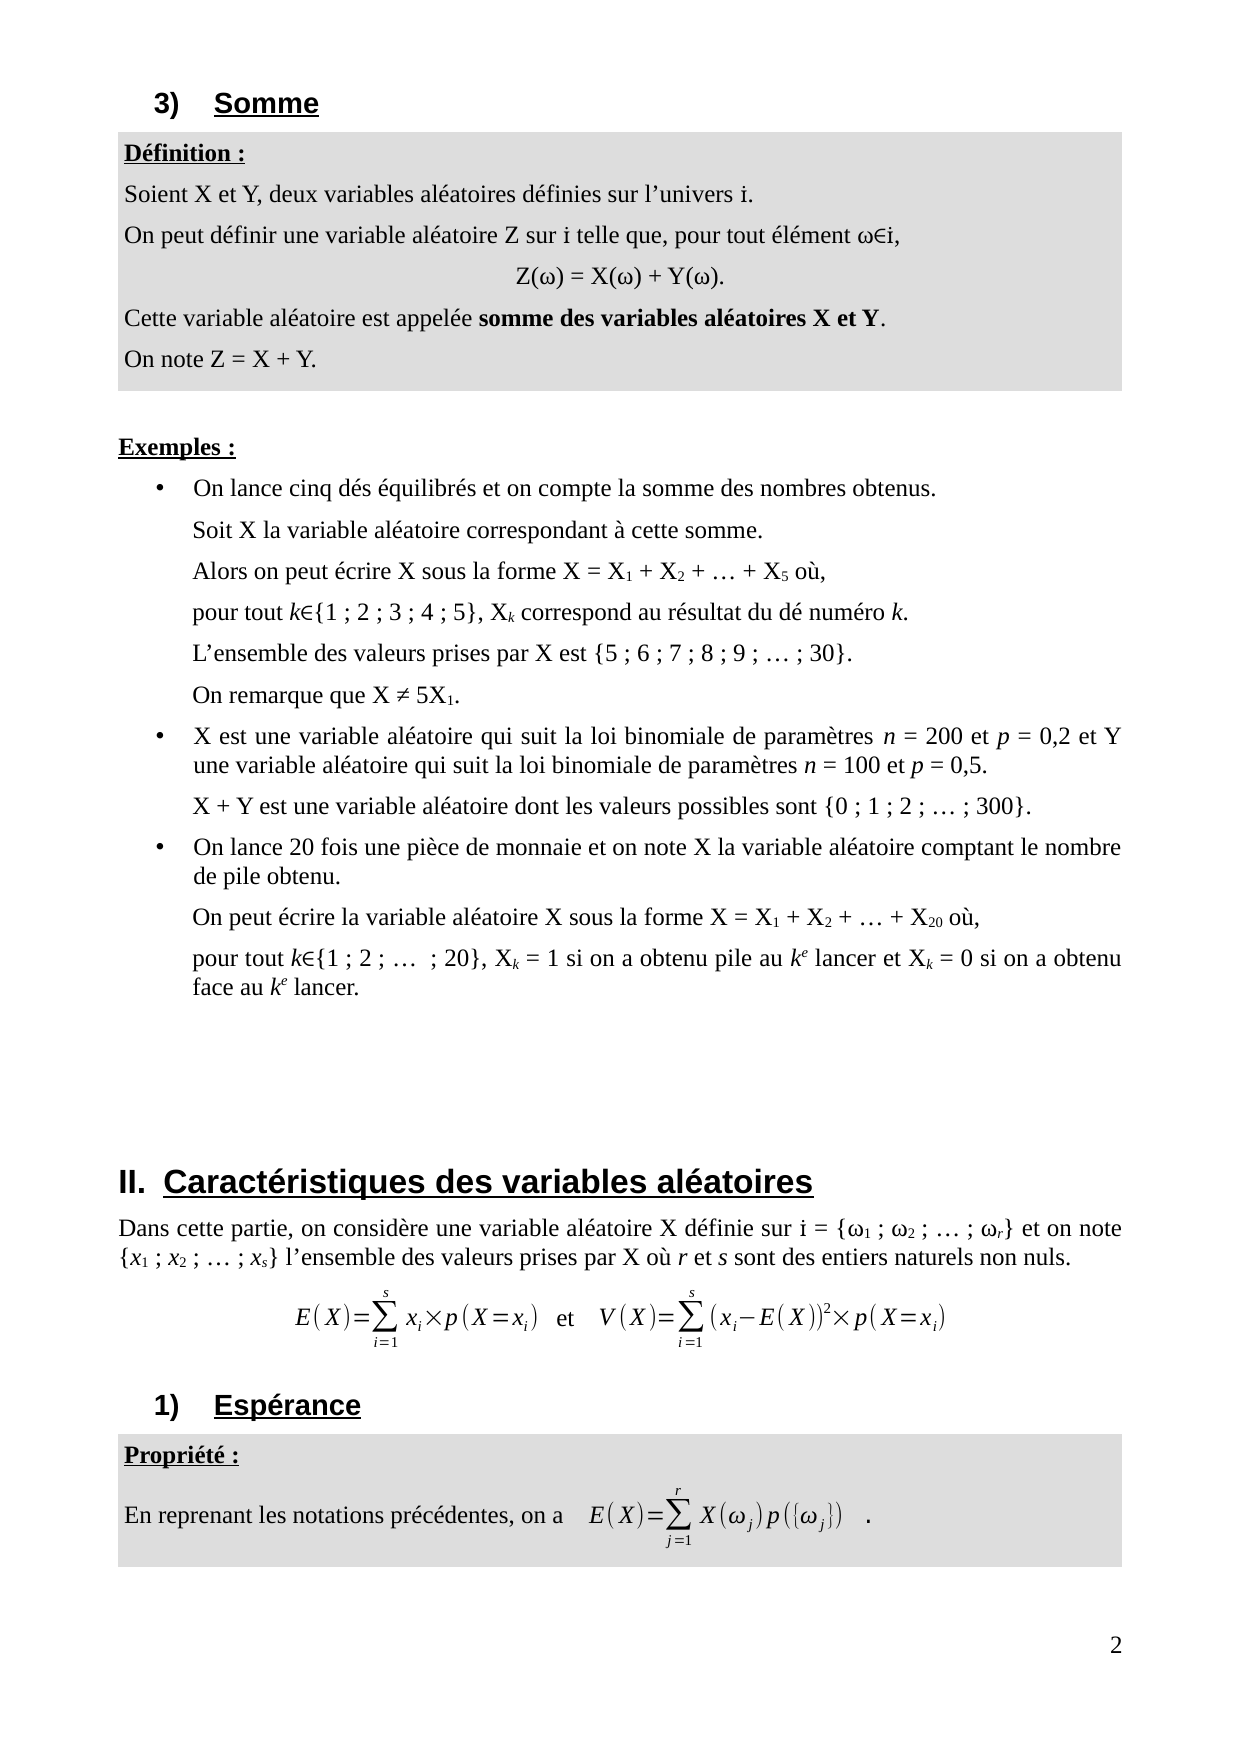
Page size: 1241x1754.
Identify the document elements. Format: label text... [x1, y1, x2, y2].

text Alors on peut écrire X sous la forme X = X1 + X2 + … + X5 où, [192, 556, 1122, 585]
subtitle Caractéristiques des variables aléatoires [118, 1162, 1122, 1201]
text On remarque que X ≠ 5X1. [192, 680, 1122, 708]
text Soit X la variable aléatoire correspondant à cette somme. [192, 515, 1122, 543]
table_header Propriété : En reprenant les notations précédentes, on a . [118, 1434, 1122, 1567]
list X est une variable aléatoire qui suit la loi binomiale de paramètres n = 200 et p = 0,2 et Y une variable aléatoire qui suit la loi binomiale de paramètres n = 100 et p = 0,5. [156, 721, 1122, 778]
text et [118, 1283, 1122, 1351]
text X + Y est une variable aléatoire dont les valeurs possibles sont {0 ; 1 ; 2 ; … ; 300}. [192, 791, 1122, 820]
text On peut écrire la variable aléatoire X sous la forme X = X1 + X2 + … + X20 où, [192, 902, 1122, 931]
table_header Définition : Soient X et Y, deux variables aléatoires définies sur l’univers . On peut définir une variable aléatoire Z sur  telle que, pour tout élément ω∈, Z(ω) = X(ω) + Y(ω). Cette variable aléatoire est appelée somme des variables aléatoires X et Y. On note Z = X + Y. [118, 132, 1122, 391]
list On lance 20 fois une pièce de monnaie et on note X la variable aléatoire comptant le nombre de pile obtenu. [156, 832, 1122, 890]
text pour tout k∈{1 ; 2 ; 3 ; 4 ; 5}, Xk correspond au résultat du dé numéro k. [192, 597, 1122, 626]
list On lance cinq dés équilibrés et on compte la somme des nombres obtenus. [156, 473, 1122, 502]
text Exemples : [118, 432, 1122, 461]
subtitle Espérance [153, 1388, 1122, 1422]
text Dans cette partie, on considère une variable aléatoire X définie sur  = {ω1 ; ω2 ; … ; ωr} et on note {x1 ; x2 ; … ; xs} l’ensemble des valeurs prises par X où r et s sont des entiers naturels non nuls. [118, 1213, 1122, 1271]
text pour tout k∈{1 ; 2 ; … ; 20}, Xk = 1 si on a obtenu pile au ke lancer et Xk = 0 si on a obtenu face au ke lancer. [192, 943, 1122, 1001]
text L’ensemble des valeurs prises par X est {5 ; 6 ; 7 ; 8 ; 9 ; … ; 30}. [192, 638, 1122, 667]
subtitle Somme [153, 86, 1122, 119]
